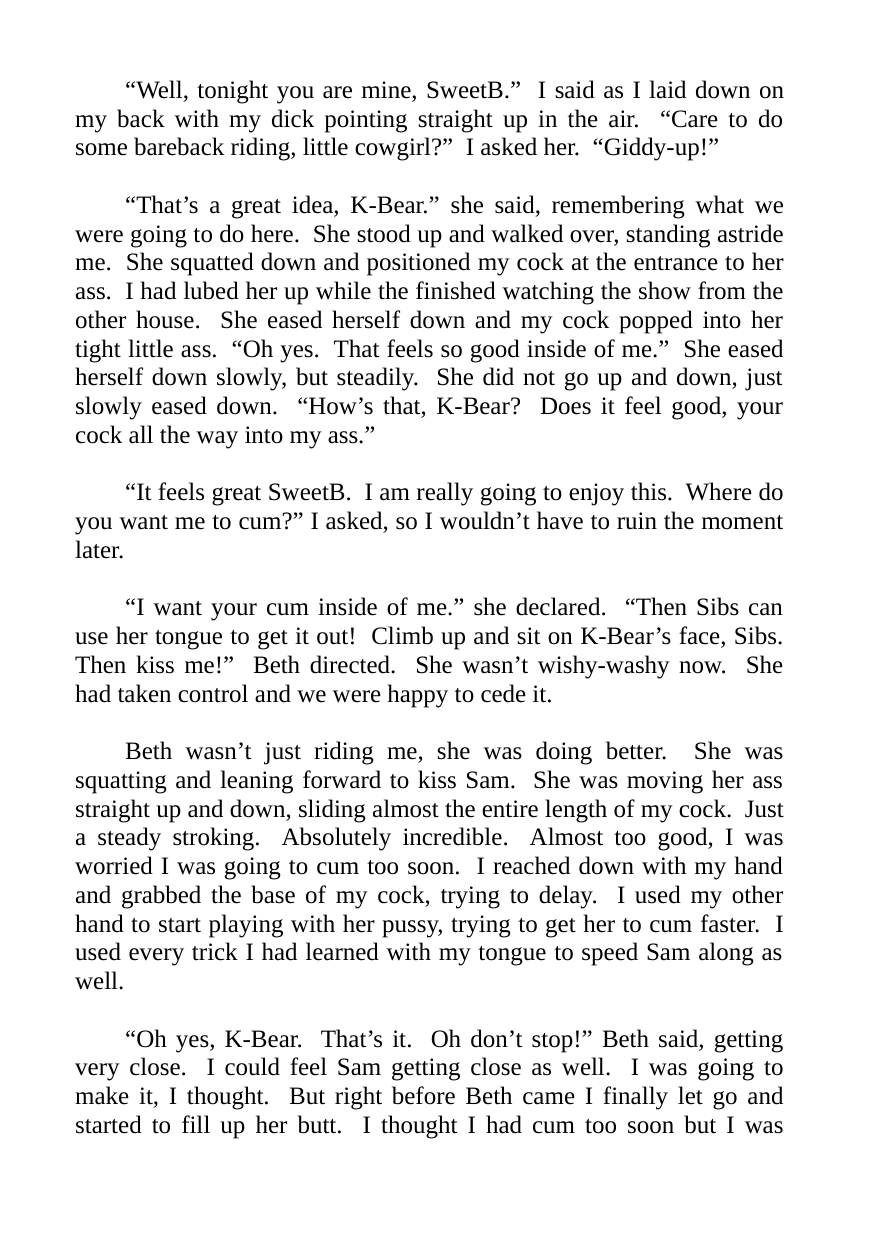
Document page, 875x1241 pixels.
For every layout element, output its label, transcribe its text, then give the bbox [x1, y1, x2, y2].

text Beth wasn’t just riding me, she was doing better. She was squatting and leaning forward to kiss Sam. She was moving her ass straight up and down, sliding almost the entire length of my cock. Just a steady stroking. Absolutely incredible. Almost too good, I was worried I was going to cum too soon. I reached down with my hand and grabbed the base of my cock, trying to delay. I used my other hand to start playing with her pussy, trying to get her to cum faster. I used every trick I had learned with my tongue to speed Sam along as well. [75, 736, 784, 995]
text “Well, tonight you are mine, SweetB.” I said as I laid down on my back with my dick pointing straight up in the air. “Care to do some bareback riding, little cowgirl?” I asked her. “Giddy-up!” [75, 75, 784, 161]
text “Oh yes, K-Bear. That’s it. Oh don’t stop!” Beth said, getting very close. I could feel Sam getting close as well. I was going to make it, I thought. But right before Beth came I finally let go and started to fill up her butt. I thought I had cum too soon but I was [75, 1024, 784, 1139]
text “That’s a great idea, K-Bear.” she said, remembering what we were going to do here. She stood up and walked over, standing astride me. She squatted down and positioned my cock at the entrance to her ass. I had lubed her up while the finished watching the show from the other house. She eased herself down and my cock popped into her tight little ass. “Oh yes. That feels so good inside of me.” She eased herself down slowly, but steadily. She did not go up and down, just slowly eased down. “How’s that, K-Bear? Does it feel good, your cock all the way into my ass.” [75, 190, 784, 449]
text “I want your cum inside of me.” she declared. “Then Sibs can use her tongue to get it out! Climb up and sit on K-Bear’s face, Sibs. Then kiss me!” Beth directed. She wasn’t wishy-washy now. She had taken control and we were happy to cede it. [75, 592, 784, 707]
text “It feels great SweetB. I am really going to enjoy this. Where do you want me to cum?” I asked, so I wouldn’t have to ruin the moment later. [75, 477, 784, 564]
